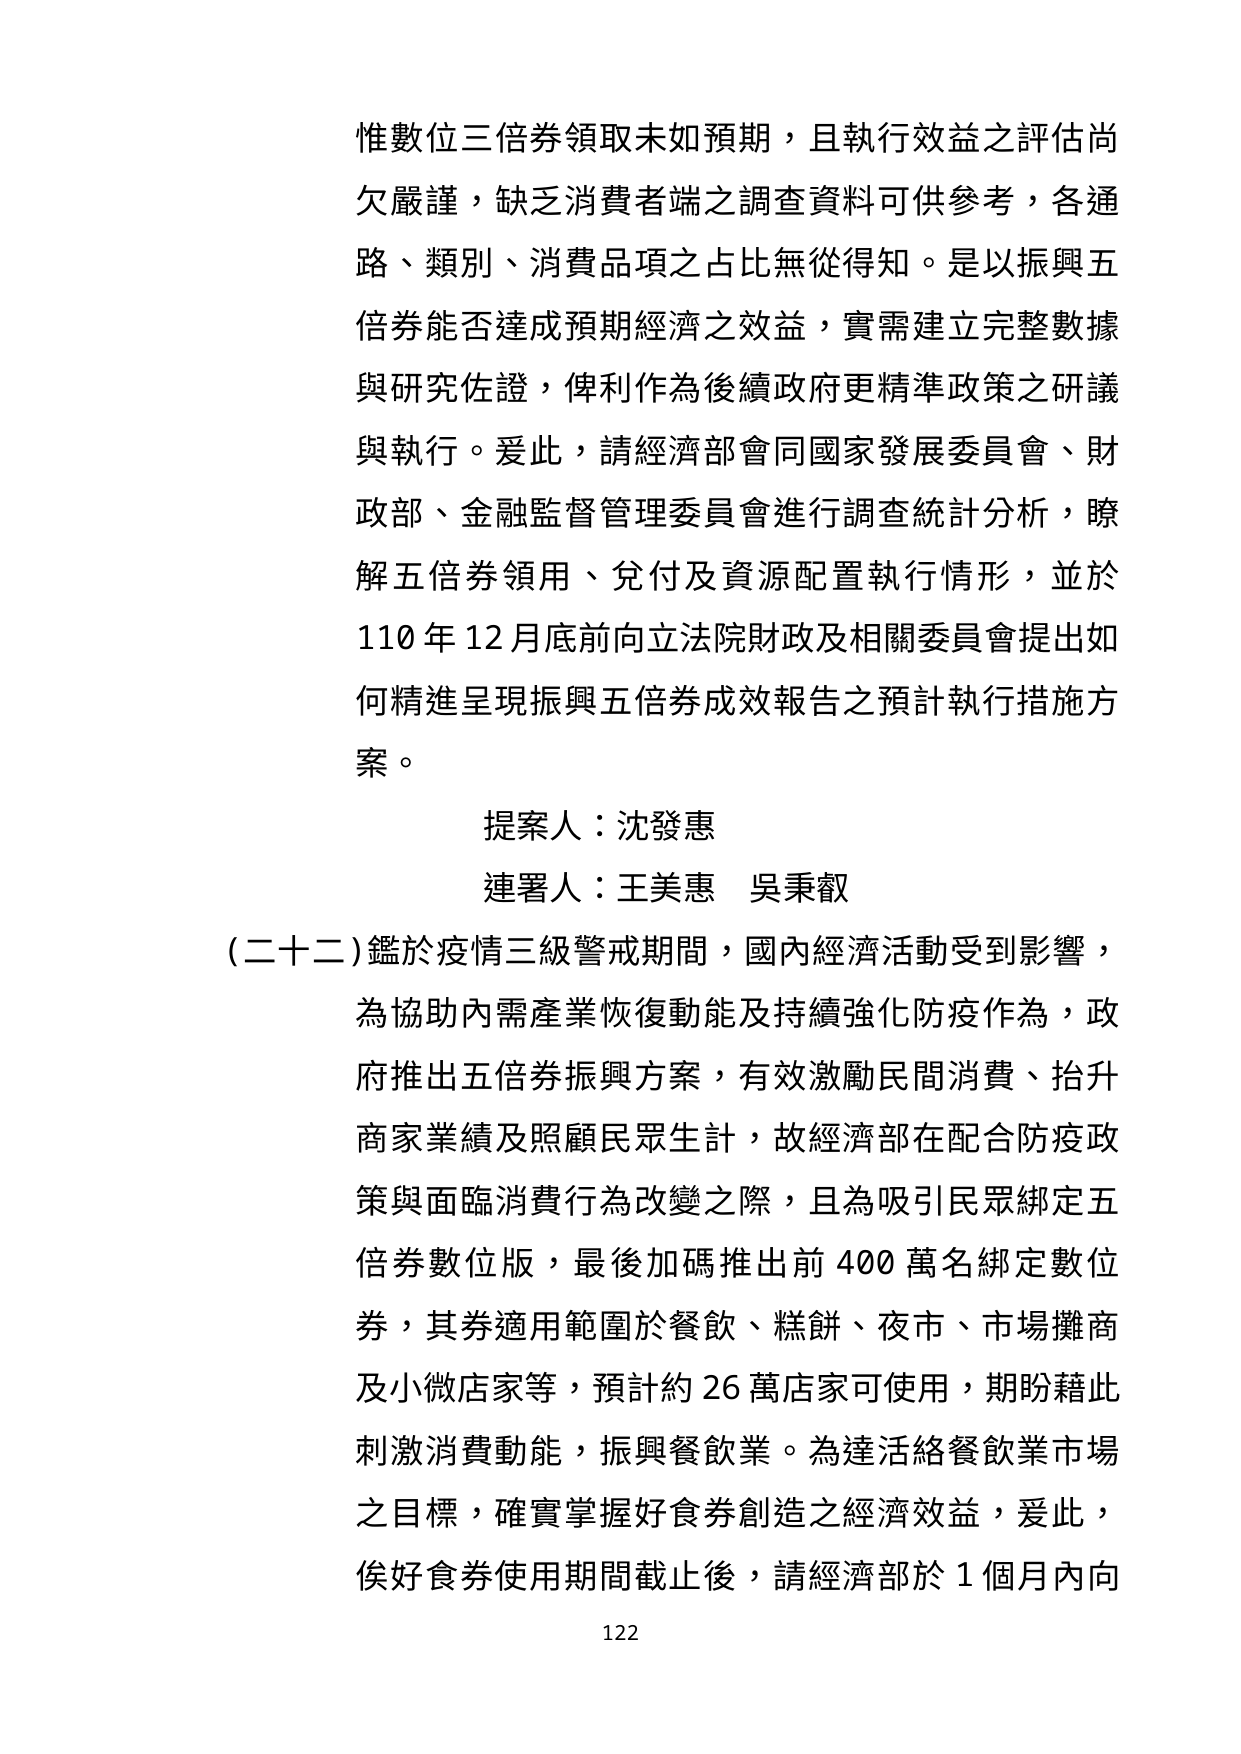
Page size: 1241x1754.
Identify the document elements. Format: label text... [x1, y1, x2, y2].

text (二十二)鑑於疫情三級警戒期間，國內經濟活動受到影響，為協助內需產業恢復動能及持續強化防疫作為，政府推出五倍券振興方案，有效激勵民間消費、抬升商家業績及照顧民眾生計，故經濟部在配合防疫政策與面臨消費行為改變之際，且為吸引民眾綁定五倍券數位版，最後加碼推出前400萬名綁定數位券，其券適用範圍於餐飲、糕餅、夜市、市場攤商及小微店家等，預計約26萬店家可使用，期盼藉此刺激消費動能，振興餐飲業。為達活絡餐飲業市場之目標，確實掌握好食券創造之經濟效益，爰此，俟好食券使用期間截止後，請經濟部於1個月內向 [223, 907, 1120, 1594]
text 連署人：王美惠 吳秉叡 [483, 844, 1120, 907]
text 惟數位三倍券領取未如預期，且執行效益之評估尚欠嚴謹，缺乏消費者端之調查資料可供參考，各通路、類別、消費品項之占比無從得知。是以振興五倍券能否達成預期經濟之效益，實需建立完整數據與研究佐證，俾利作為後續政府更精準政策之研議與執行。爰此，請經濟部會同國家發展委員會、財政部、金融監督管理委員會進行調查統計分析，瞭解五倍券領用、兌付及資源配置執行情形，並於110年12月底前向立法院財政及相關委員會提出如何精進呈現振興五倍券成效報告之預計執行措施方案。 [223, 94, 1120, 782]
text 提案人：沈發惠 [483, 782, 1120, 844]
